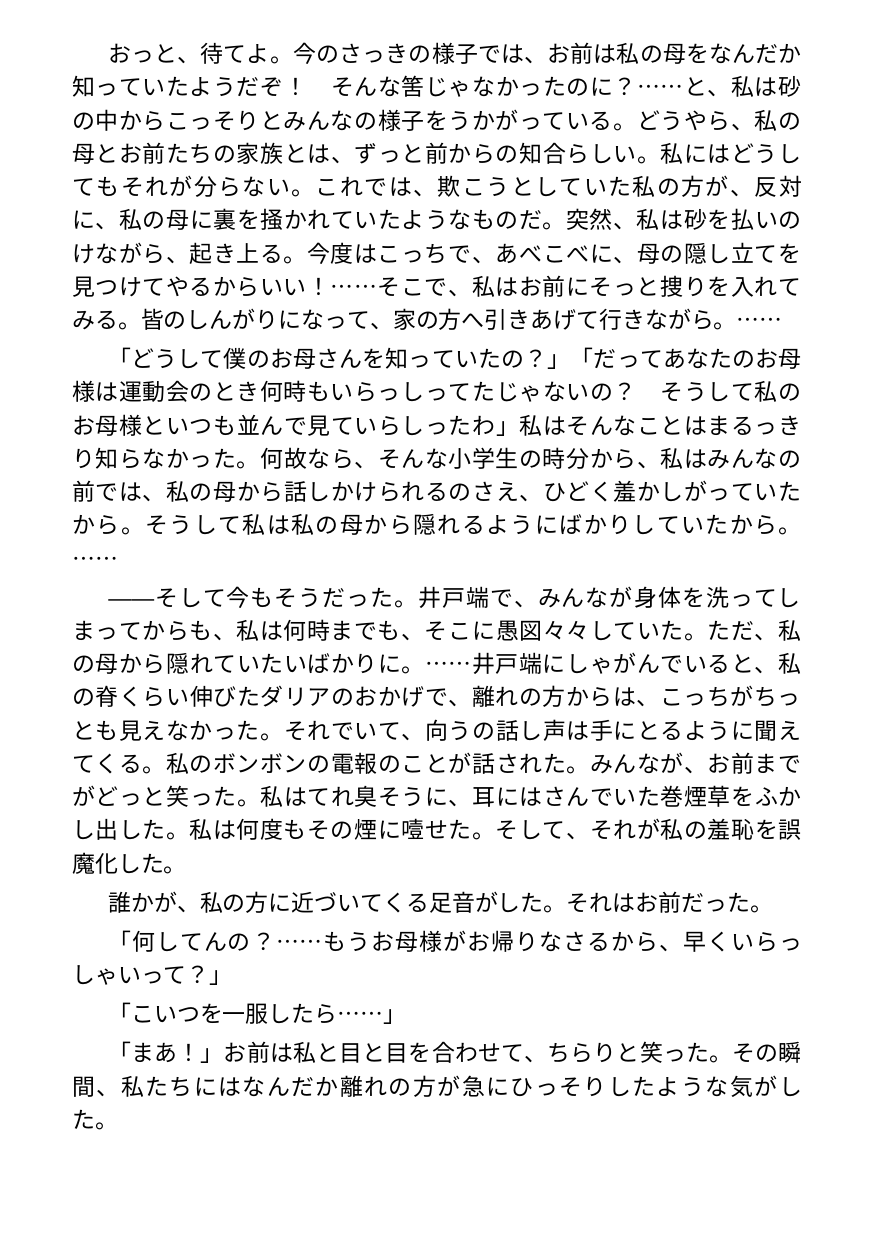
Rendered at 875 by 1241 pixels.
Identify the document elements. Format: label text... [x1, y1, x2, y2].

text 「どうして僕のお母さんを知っていたの？」「だってあなたのお母様は運動会のとき何時もいらっしってたじゃないの？ そうして私のお母様といつも並んで見ていらしったわ」私はそんなことはまるっきり知らなかった。何故なら、そんな小学生の時分から、私はみんなの前では、私の母から話しかけられるのさえ、ひどく羞かしがっていたから。そうして私は私の母から隠れるようにばかりしていたから。…… [72, 341, 802, 574]
text ――そして今もそうだった。井戸端で、みんなが身体を洗ってしまってからも、私は何時までも、そこに愚図々々していた。ただ、私の母から隠れていたいばかりに。……井戸端にしゃがんでいると、私の脊くらい伸びたダリアのおかげで、離れの方からは、こっちがちっとも見えなかった。それでいて、向うの話し声は手にとるように聞えてくる。私のボンボンの電報のことが話された。みんなが、お前までがどっと笑った。私はてれ臭そうに、耳にはさんでいた巻煙草をふかし出した。私は何度もその煙に噎せた。そして、それが私の羞恥を誤魔化した。 [72, 579, 802, 879]
text 誰かが、私の方に近づいてくる足音がした。それはお前だった。 [72, 884, 802, 918]
text 「こいつを一服したら……」 [72, 996, 802, 1029]
text おっと、待てよ。今のさっきの様子では、お前は私の母をなんだか知っていたようだぞ！ そんな筈じゃなかったのに？……と、私は砂の中からこっそりとみんなの様子をうかがっている。どうやら、私の母とお前たちの家族とは、ずっと前からの知合らしい。私にはどうしてもそれが分らない。これでは、欺こうとしていた私の方が、反対に、私の母に裏を掻かれていたようなものだ。突然、私は砂を払いのけながら、起き上る。今度はこっちで、あべこべに、母の隠し立てを見つけてやるからいい！……そこで、私はお前にそっと捜りを入れてみる。皆のしんがりになって、家の方へ引きあげて行きながら。…… [72, 36, 802, 335]
text 「まあ！」お前は私と目と目を合わせて、ちらりと笑った。その瞬間、私たちにはなんだか離れの方が急にひっそりしたような気がした。 [72, 1035, 802, 1135]
text 「何してんの？……もうお母様がお帰りなさるから、早くいらっしゃいって？」 [72, 924, 802, 990]
